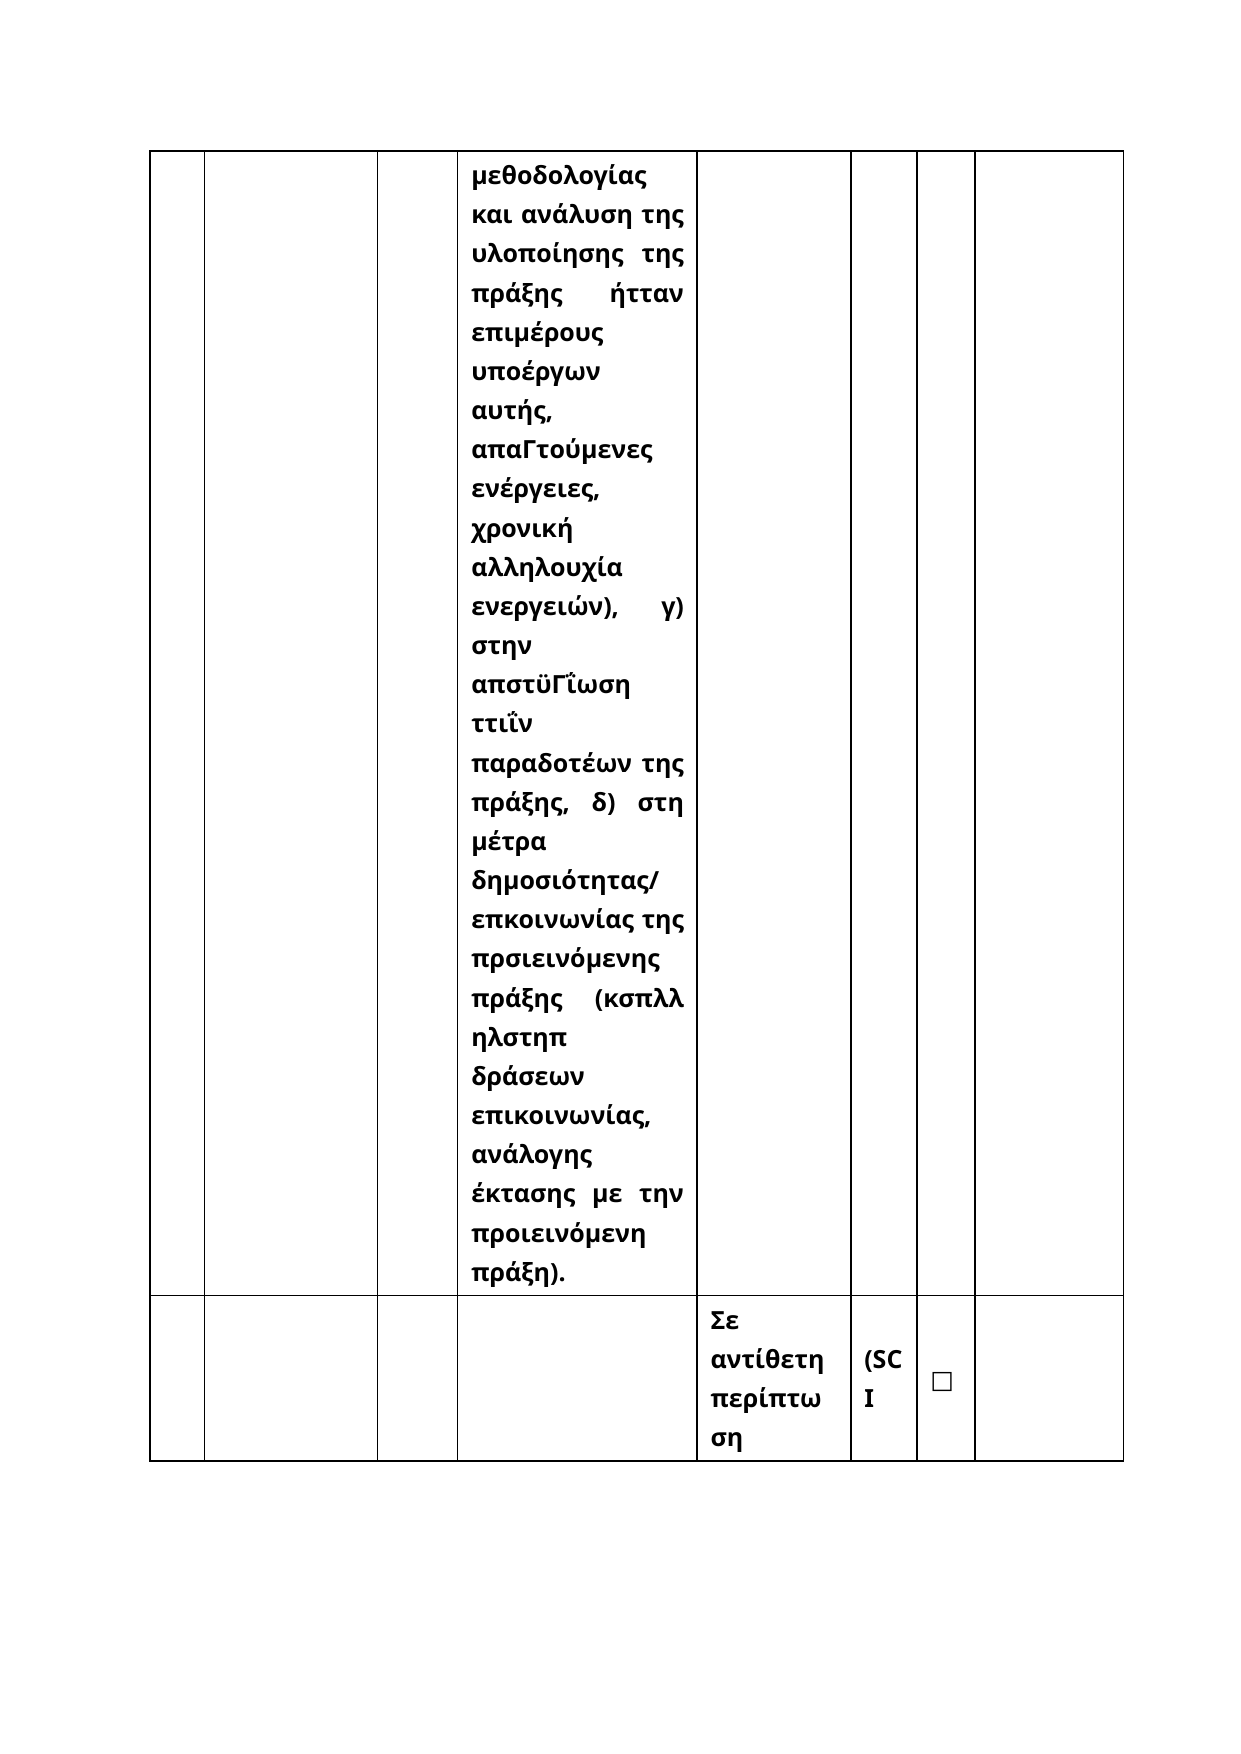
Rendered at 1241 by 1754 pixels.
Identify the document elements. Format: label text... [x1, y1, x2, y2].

table_cell □ [918, 1296, 974, 1460]
table_cell [205, 152, 377, 1295]
table_cell [151, 1296, 204, 1460]
table_cell [205, 1296, 377, 1460]
table_cell [976, 1296, 1123, 1460]
table_cell [378, 1296, 457, 1460]
table_cell Σε αντίθετη περίπτωση [698, 1296, 850, 1460]
table_cell (SCI [852, 1296, 916, 1460]
table_cell [378, 152, 457, 1295]
table_cell μεθοδολογίας και ανάλυση της υλοποίησης της πράξης ήτταν επιμέρους υποέργων αυτής, απαΓτούμενες ενέργειες, χρονική αλληλουχία ενεργειών), γ) στην απστϋΓΐωση ττιΐν παραδοτέων της πράξης, δ) στη μέτρα δημοσιότητας/ επκοινωνίας της πρσιεινόμενης πράξης (κσπλλ ηλστηπ δράσεων επικοινωνίας, ανάλογης έκτασης με την προιεινόμενη πράξη). [458, 152, 696, 1295]
table_cell [918, 152, 974, 1295]
table_cell [458, 1296, 696, 1460]
table_cell [976, 152, 1123, 1295]
table_cell [698, 152, 850, 1295]
table_cell [852, 152, 916, 1295]
table_cell [151, 152, 204, 1295]
